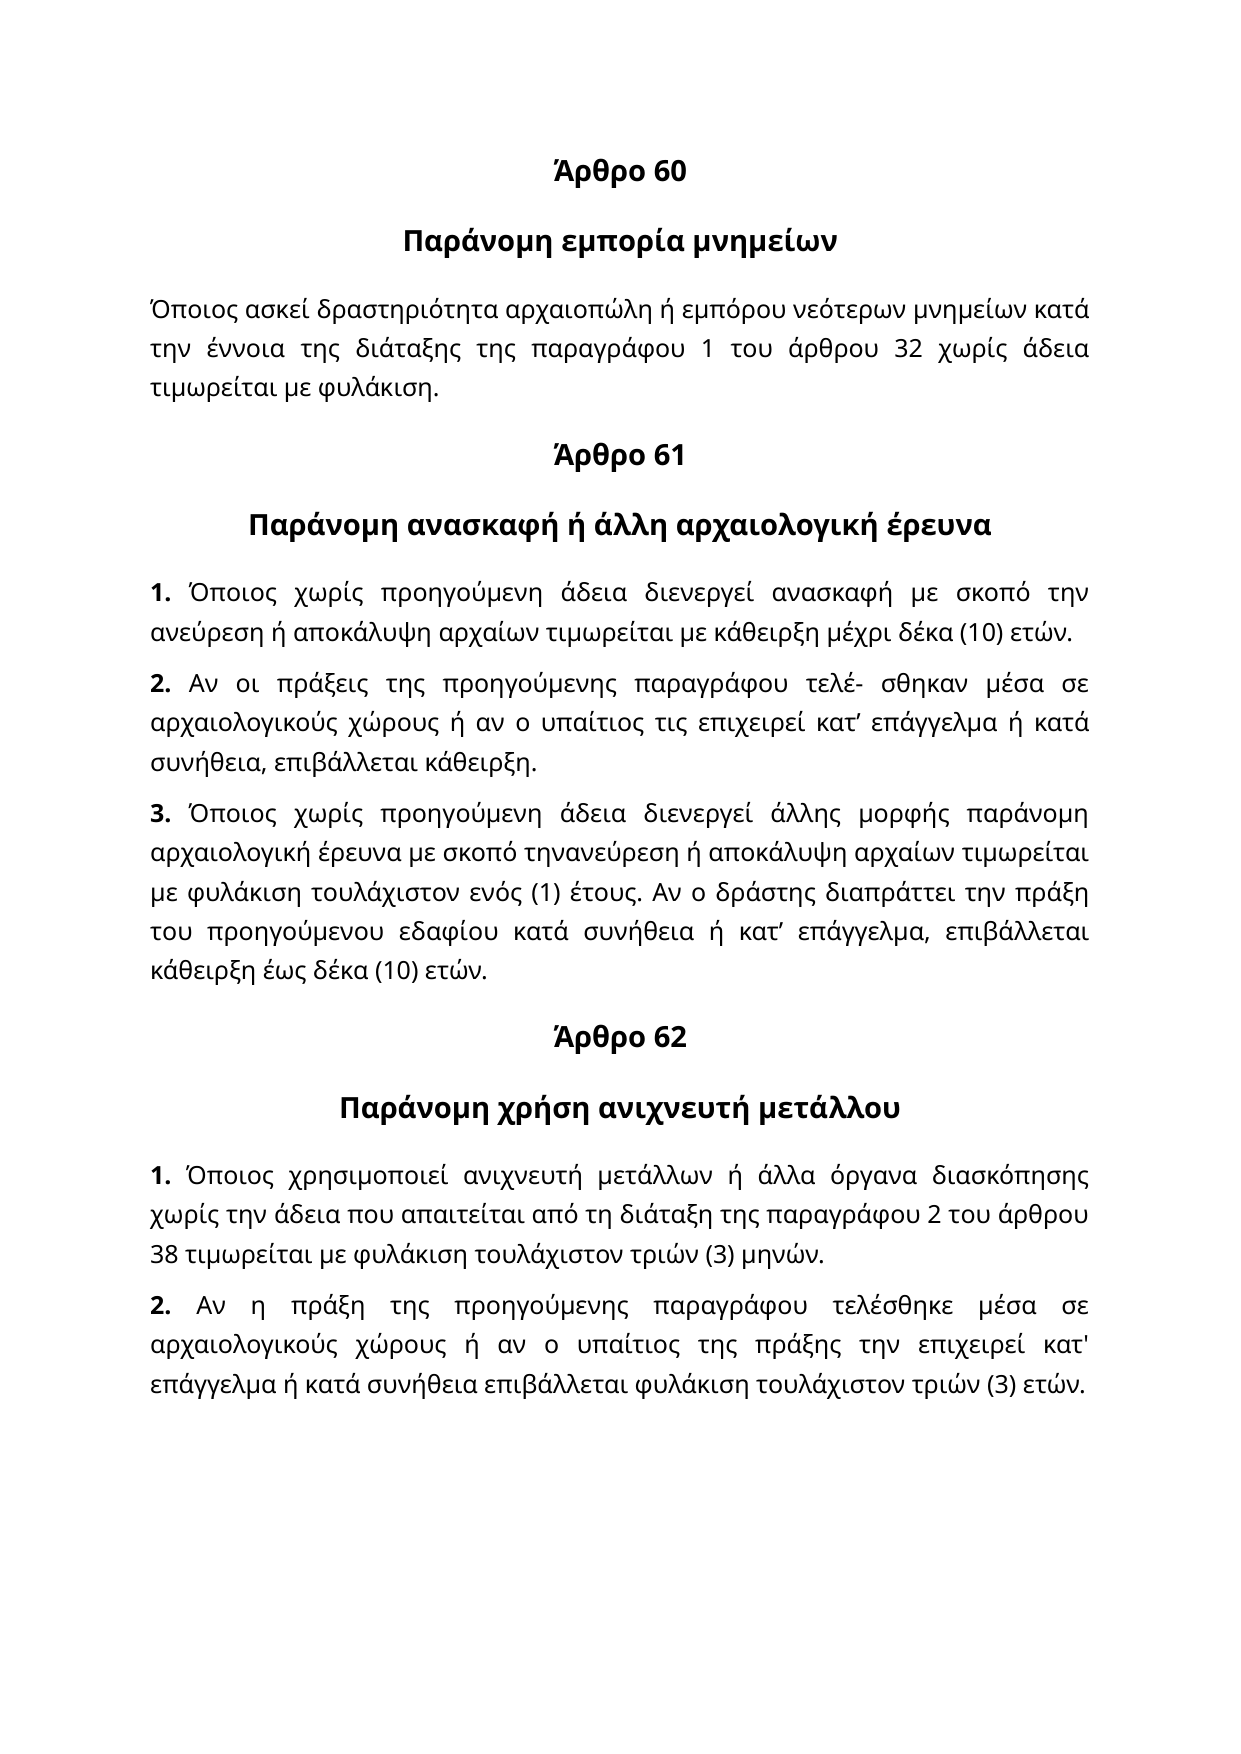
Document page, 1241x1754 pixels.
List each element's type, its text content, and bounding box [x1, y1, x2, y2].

subtitle Παράνομη ανασκαφή ή άλλη αρχαιολογική έρευνα [150, 504, 1090, 544]
subtitle Παράνομη εμπορία μνημείων [150, 221, 1090, 260]
subtitle Άρθρο 62 [150, 1017, 1090, 1056]
subtitle Άρθρο 60 [150, 150, 1090, 190]
text 1. Όποιος χωρίς προηγούμενη άδεια διενεργεί ανασκαφή με σκοπό την ανεύρεση ή αποκάλυψη αρχαίων τιμωρείται με κάθειρξη μέχρι δέκα (10) ετών. [150, 575, 1090, 648]
text Όποιος ασκεί δραστηριότητα αρχαιοπώλη ή εμπόρου νεότερων μνημείων κατά την έννοια της διάταξης της παραγράφου 1 του άρθρου 32 χωρίς άδεια τιμωρείται με φυλάκιση. [150, 291, 1090, 404]
text 1. Όποιος χρησιμοποιεί ανιχνευτή μετάλλων ή άλλα όργανα διασκόπησης χωρίς την άδεια που απαιτείται από τη διάταξη της παραγράφου 2 του άρθρου 38 τιμωρείται με φυλάκιση τουλάχιστον τριών (3) μηνών. [150, 1158, 1090, 1270]
subtitle Παράνομη χρήση ανιχνευτή μετάλλου [150, 1087, 1090, 1127]
subtitle Άρθρο 61 [150, 434, 1090, 473]
text 3. Όποιος χωρίς προηγούμενη άδεια διενεργεί άλλης μορφής παράνομη αρχαιολογική έρευνα με σκοπό τηνανεύρεση ή αποκάλυψη αρχαίων τιμωρείται με φυλάκιση τουλάχιστον ενός (1) έτους. Αν ο δράστης διαπράττει την πράξη του προηγούμενου εδαφίου κατά συνήθεια ή κατ’ επάγγελμα, επιβάλλεται κάθειρξη έως δέκα (10) ετών. [150, 796, 1090, 987]
text 2. Αν οι πράξεις της προηγούμενης παραγράφου τελέ- σθηκαν μέσα σε αρχαιολογικούς χώρους ή αν ο υπαίτιος τις επιχειρεί κατ’ επάγγελμα ή κατά συνήθεια, επιβάλλεται κάθειρξη. [150, 666, 1090, 778]
text 2. Αν η πράξη της προηγούμενης παραγράφου τελέσθηκε μέσα σε αρχαιολογικούς χώρους ή αν ο υπαίτιος της πράξης την επιχειρεί κατ' επάγγελμα ή κατά συνήθεια επιβάλλεται φυλάκιση τουλάχιστον τριών (3) ετών. [150, 1288, 1090, 1400]
